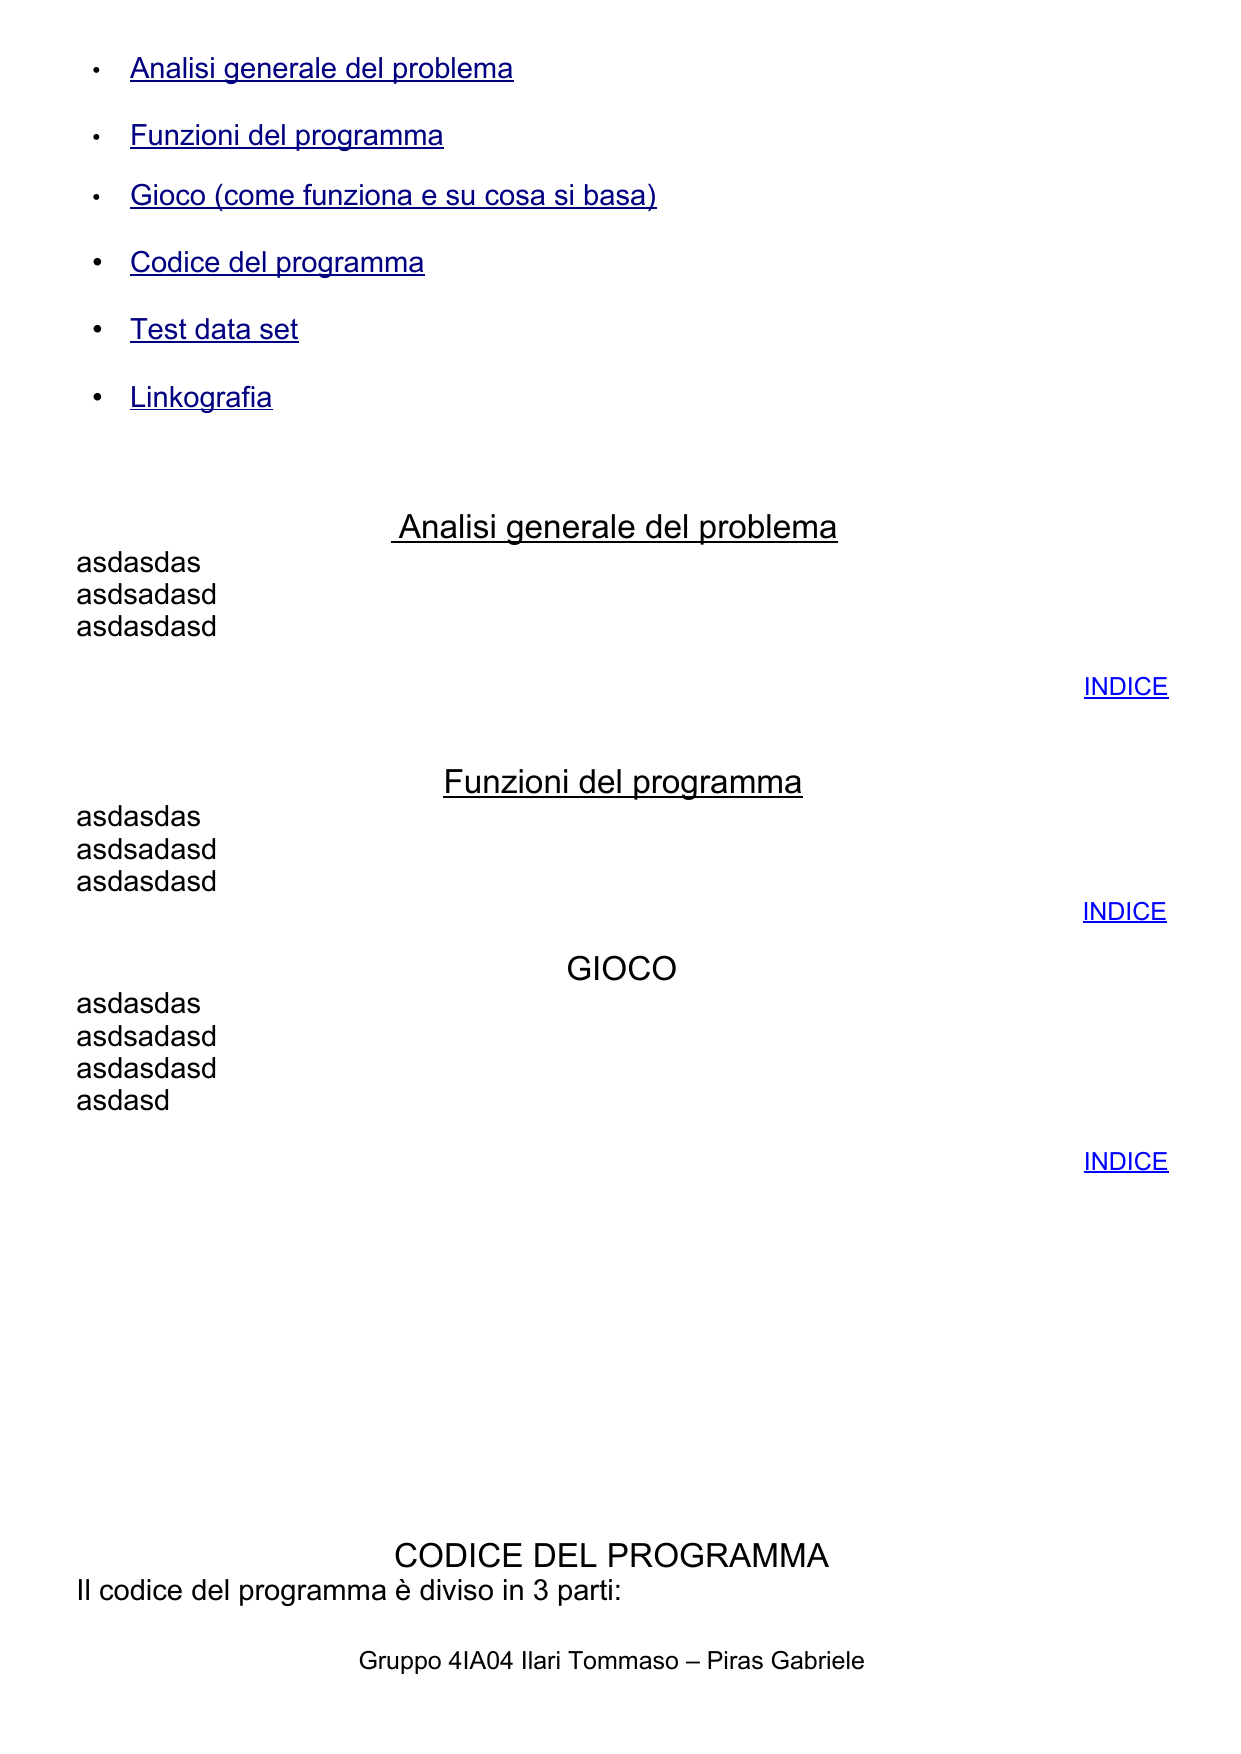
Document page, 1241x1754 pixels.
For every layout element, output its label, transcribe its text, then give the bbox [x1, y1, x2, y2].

list Test data set [92, 312, 1169, 346]
list Codice del programma [92, 245, 1169, 279]
text asdasdas [75, 801, 1167, 833]
text asdsadasd [75, 1021, 1167, 1053]
text Analisi generale del problema [55, 508, 838, 546]
text asdasdasd [75, 1053, 1167, 1085]
list Analisi generale del problema [92, 51, 1169, 84]
text INDICE [55, 672, 1168, 701]
text asdsadasd [75, 834, 1167, 865]
list Gioco (come funziona e su cosa si basa) [92, 178, 1169, 212]
list Linkografia [92, 380, 1169, 413]
text GIOCO [75, 952, 1167, 988]
text INDICE [75, 898, 1167, 926]
list Funzioni del programma [92, 118, 1169, 152]
text asdasdas [75, 988, 1167, 1020]
text asdasdasd [75, 866, 1167, 898]
text CODICE DEL PROGRAMMA [55, 1536, 1168, 1574]
text INDICE [55, 1147, 1168, 1175]
text asdasd [75, 1085, 1167, 1117]
text Funzioni del programma [55, 762, 803, 801]
text asdsadasd [75, 579, 1167, 611]
text Il codice del programma è diviso in 3 parti: [75, 1575, 1167, 1607]
text asdasdas [75, 547, 1167, 578]
text asdasdasd [75, 611, 1167, 643]
